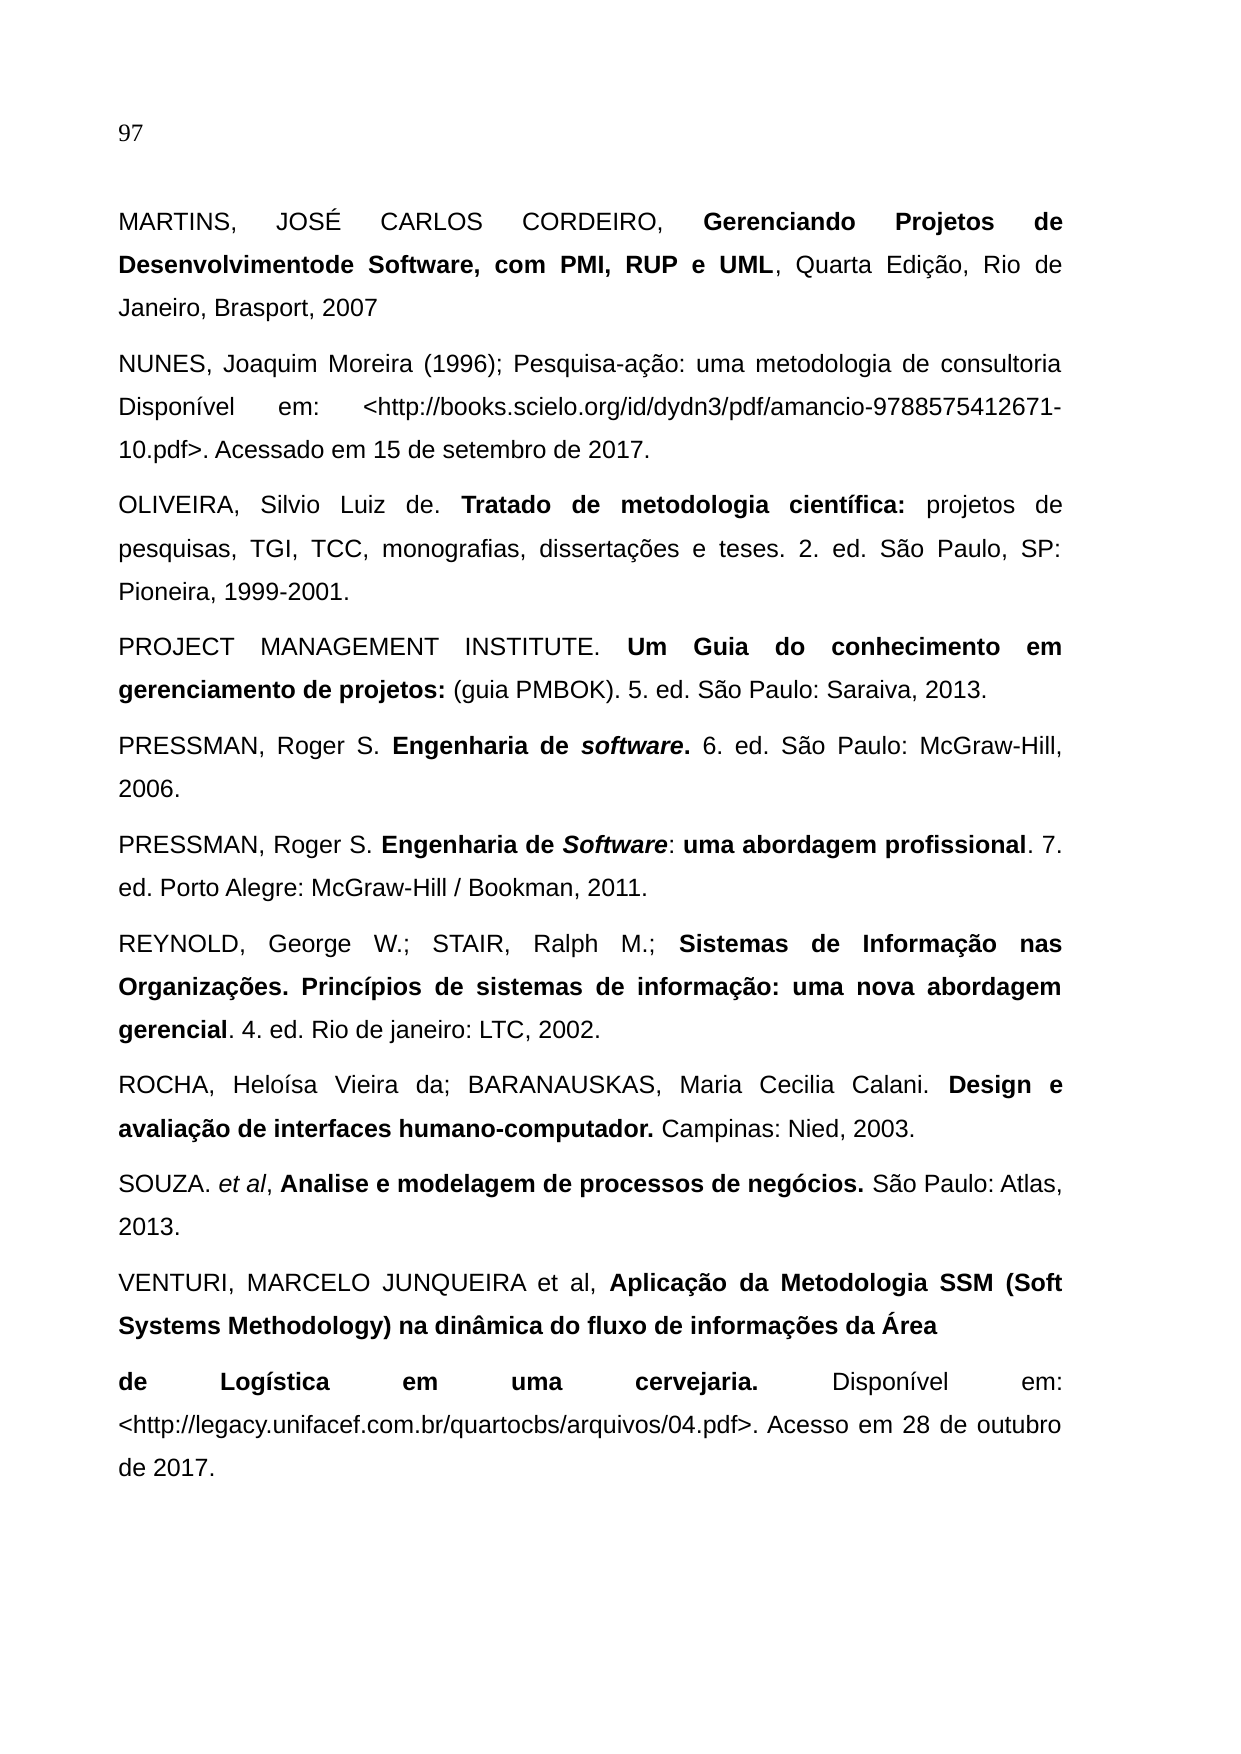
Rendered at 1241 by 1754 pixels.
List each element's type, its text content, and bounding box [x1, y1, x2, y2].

text PRESSMAN, Roger S. Engenharia de Software: uma abordagem profissional. 7. ed. Porto Alegre: McGraw-Hill / Bookman, 2011. [118, 830, 1063, 902]
text NUNES, Joaquim Moreira (1996); Pesquisa-ação: uma metodologia de consultoria Disponível em: <http://books.scielo.org/id/dydn3/pdf/amancio-9788575412671-10.pdf>. Acessado em 15 de setembro de 2017. [118, 348, 1063, 463]
text SOUZA. et al, Analise e modelagem de processos de negócios. São Paulo: Atlas, 2013. [118, 1169, 1063, 1241]
text VENTURI, MARCELO JUNQUEIRA et al, Aplicação da Metodologia SSM (Soft Systems Methodology) na dinâmica do fluxo de informações da Área [118, 1268, 1063, 1340]
text de Logística em uma cervejaria. Disponível em: <http://legacy.unifacef.com.br/quartocbs/arquivos/04.pdf>. Acesso em 28 de outubro de 2017. [118, 1367, 1063, 1482]
text MARTINS, JOSÉ CARLOS CORDEIRO, Gerenciando Projetos de Desenvolvimentode Software, com PMI, RUP e UML, Quarta Edição, Rio de Janeiro, Brasport, 2007 [118, 207, 1063, 322]
text PRESSMAN, Roger S. Engenharia de software. 6. ed. São Paulo: McGraw-Hill, 2006. [118, 731, 1063, 803]
text OLIVEIRA, Silvio Luiz de. Tratado de metodologia científica: projetos de pesquisas, TGI, TCC, monografias, dissertações e teses. 2. ed. São Paulo, SP: Pioneira, 1999-2001. [118, 490, 1063, 605]
text ROCHA, Heloísa Vieira da; BARANAUSKAS, Maria Cecilia Calani. Design e avaliação de interfaces humano-computador. Campinas: Nied, 2003. [118, 1070, 1063, 1142]
text PROJECT MANAGEMENT INSTITUTE. Um Guia do conhecimento em gerenciamento de projetos: (guia PMBOK). 5. ed. São Paulo: Saraiva, 2013. [118, 632, 1063, 704]
text REYNOLD, George W.; STAIR, Ralph M.; Sistemas de Informação nas Organizações. Princípios de sistemas de informação: uma nova abordagem gerencial. 4. ed. Rio de janeiro: LTC, 2002. [118, 928, 1063, 1043]
